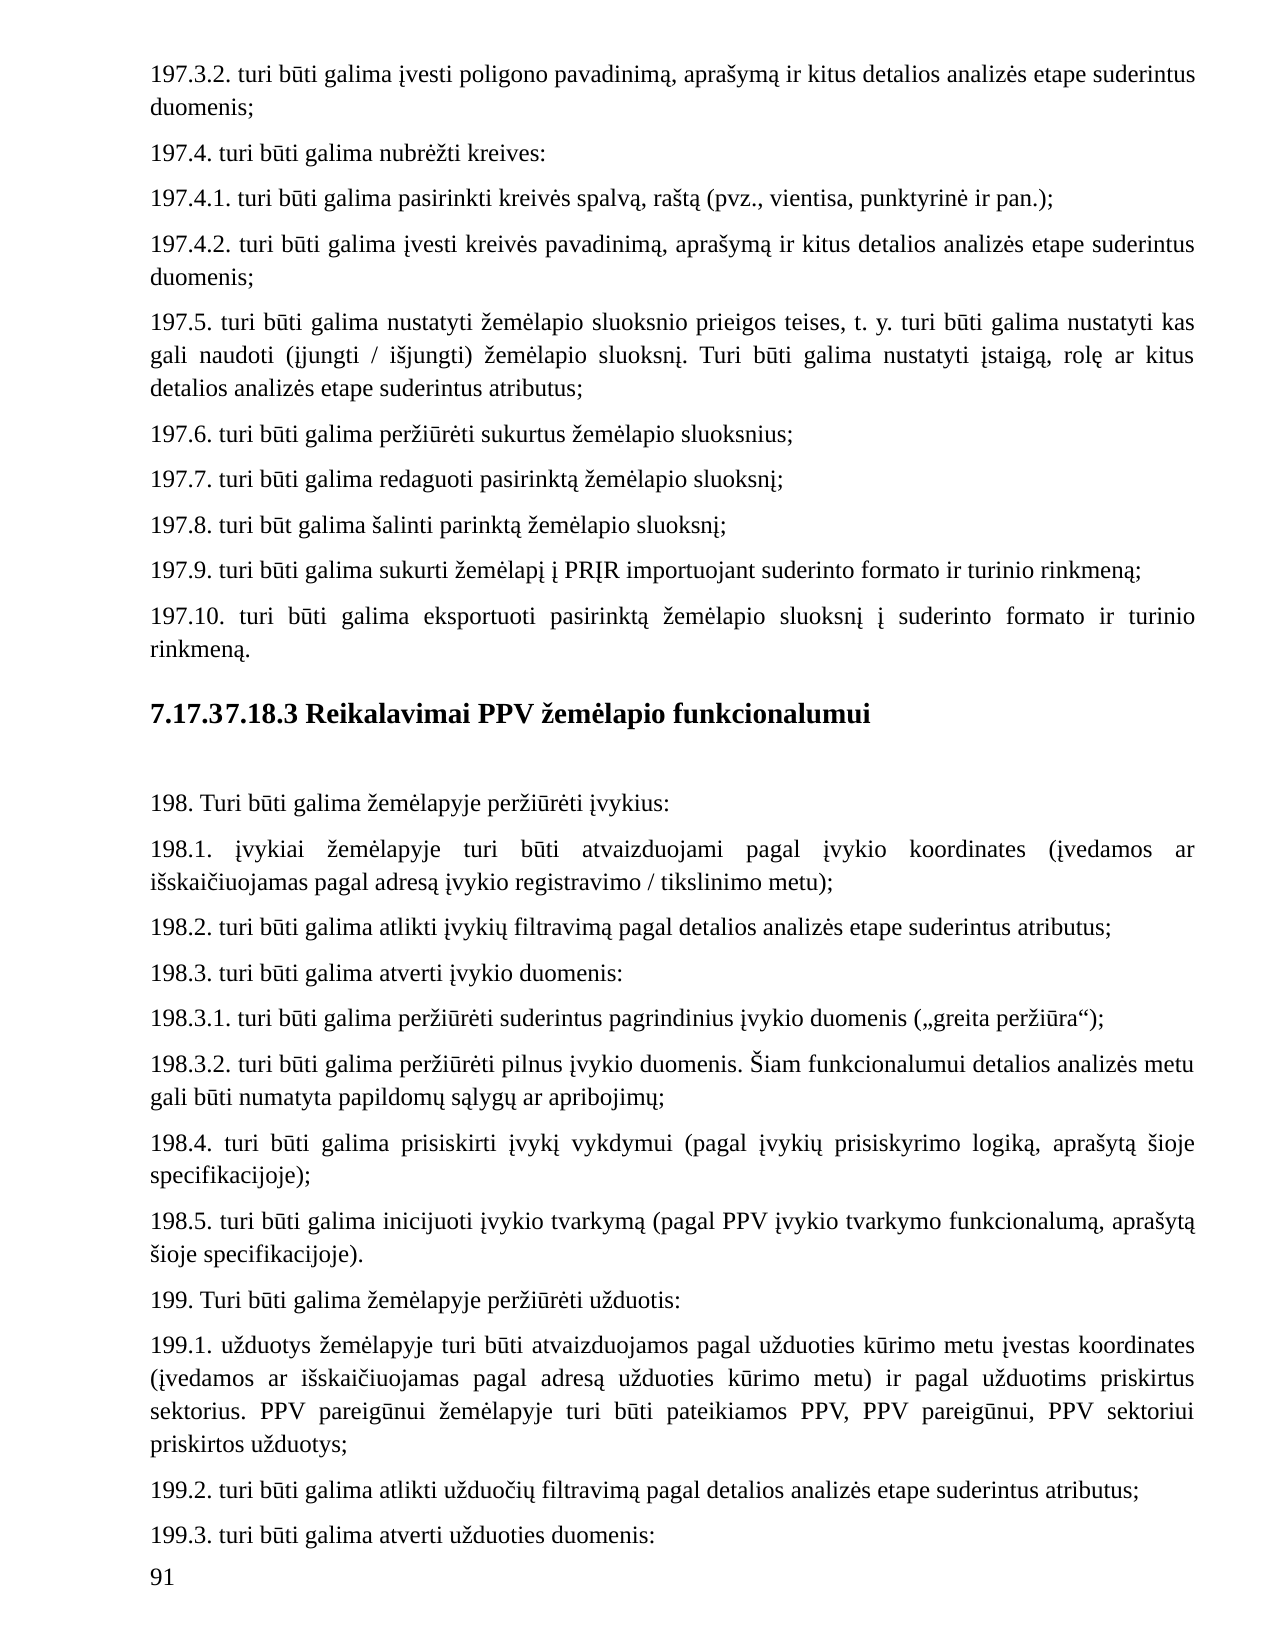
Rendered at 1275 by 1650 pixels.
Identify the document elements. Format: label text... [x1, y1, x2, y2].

text 197.6. turi būti galima peržiūrėti sukurtus žemėlapio sluoksnius; [150, 419, 1196, 447]
text 199.2. turi būti galima atlikti užduočių filtravimą pagal detalios analizės etape suderintus atributus; [150, 1475, 1196, 1503]
text 199.1. užduotys žemėlapyje turi būti atvaizduojamos pagal užduoties kūrimo metu įvestas koordinates (įvedamos ar išskaičiuojamas pagal adresą užduoties kūrimo metu) ir pagal užduotims priskirtus sektorius. PPV pareigūnui žemėlapyje turi būti pateikiamos PPV, PPV pareigūnui, PPV sektoriui priskirtos užduotys; [150, 1330, 1196, 1458]
text 197.5. turi būti galima nustatyti žemėlapio sluoksnio prieigos teises, t. y. turi būti galima nustatyti kas gali naudoti (įjungti / išjungti) žemėlapio sluoksnį. Turi būti galima nustatyti įstaigą, rolę ar kitus detalios analizės etape suderintus atributus; [150, 307, 1196, 402]
text 197.7. turi būti galima redaguoti pasirinktą žemėlapio sluoksnį; [150, 464, 1196, 493]
text 197.4.2. turi būti galima įvesti kreivės pavadinimą, aprašymą ir kitus detalios analizės etape suderintus duomenis; [150, 229, 1196, 290]
subtitle 7.18.3 Reikalavimai PPV žemėlapio funkcionalumui [150, 696, 1196, 729]
text 197.3.2. turi būti galima įvesti poligono pavadinimą, aprašymą ir kitus detalios analizės etape suderintus duomenis; [150, 59, 1196, 121]
text 198.2. turi būti galima atlikti įvykių filtravimą pagal detalios analizės etape suderintus atributus; [150, 912, 1196, 941]
text 198.5. turi būti galima inicijuoti įvykio tvarkymą (pagal PPV įvykio tvarkymo funkcionalumą, aprašytą šioje specifikacijoje). [150, 1206, 1196, 1268]
text 198.3.2. turi būti galima peržiūrėti pilnus įvykio duomenis. Šiam funkcionalumui detalios analizės metu gali būti numatyta papildomų sąlygų ar apribojimų; [150, 1049, 1196, 1111]
text 197.4. turi būti galima nubrėžti kreives: [150, 138, 1196, 166]
text 198.3. turi būti galima atverti įvykio duomenis: [150, 958, 1196, 987]
text 199.3. turi būti galima atverti užduoties duomenis: [150, 1520, 1196, 1549]
text 197.4.1. turi būti galima pasirinkti kreivės spalvą, raštą (pvz., vientisa, punktyrinė ir pan.); [150, 183, 1196, 212]
text 197.10. turi būti galima eksportuoti pasirinktą žemėlapio sluoksnį į suderinto formato ir turinio rinkmeną. [150, 601, 1196, 663]
text 198.4. turi būti galima prisiskirti įvykį vykdymui (pagal įvykių prisiskyrimo logiką, aprašytą šioje specifikacijoje); [150, 1128, 1196, 1189]
text 198. Turi būti galima žemėlapyje peržiūrėti įvykius: [150, 788, 1196, 817]
text 199. Turi būti galima žemėlapyje peržiūrėti užduotis: [150, 1285, 1196, 1313]
text 198.1. įvykiai žemėlapyje turi būti atvaizduojami pagal įvykio koordinates (įvedamos ar išskaičiuojamas pagal adresą įvykio registravimo / tikslinimo metu); [150, 834, 1196, 896]
text 198.3.1. turi būti galima peržiūrėti suderintus pagrindinius įvykio duomenis („greita peržiūra“); [150, 1003, 1196, 1032]
text 197.9. turi būti galima sukurti žemėlapį į PRĮR importuojant suderinto formato ir turinio rinkmeną; [150, 555, 1196, 584]
text 197.8. turi būt galima šalinti parinktą žemėlapio sluoksnį; [150, 510, 1196, 538]
